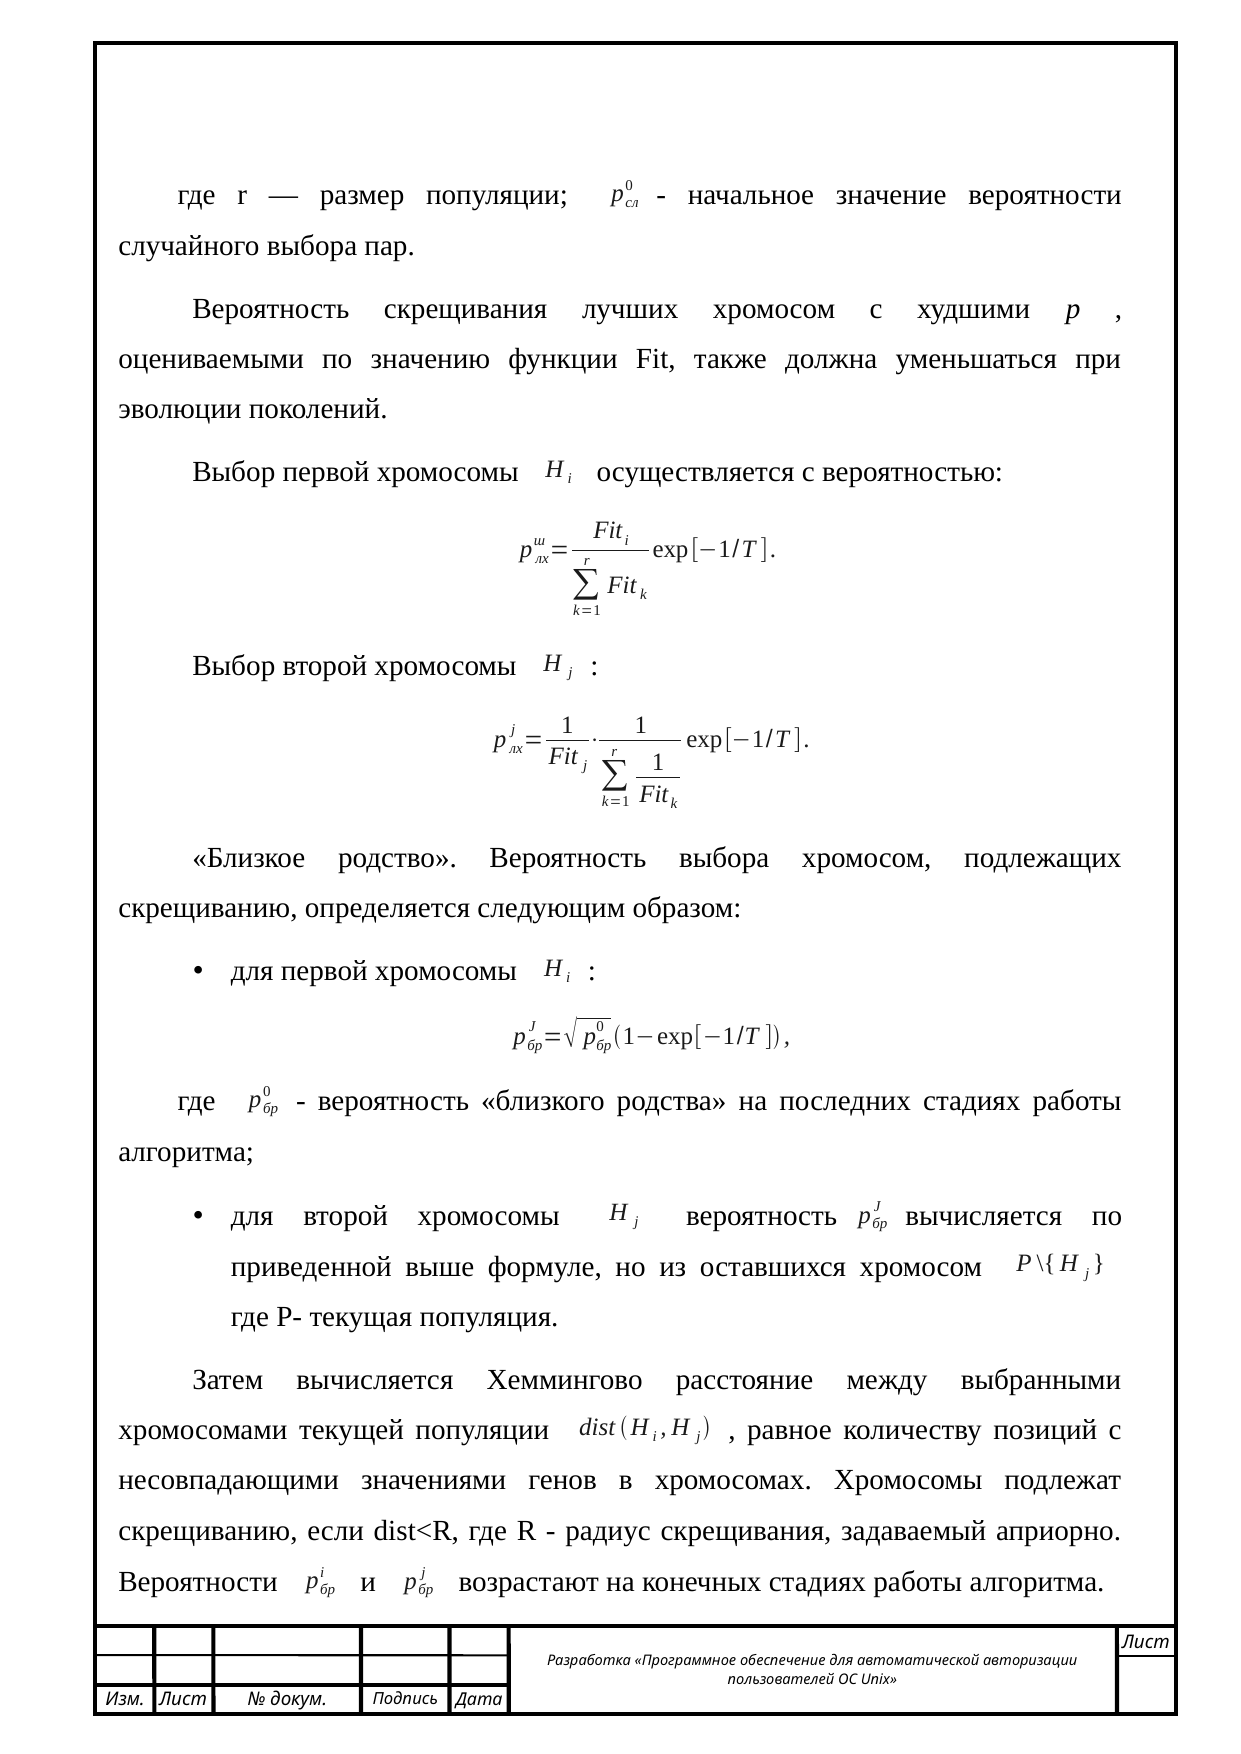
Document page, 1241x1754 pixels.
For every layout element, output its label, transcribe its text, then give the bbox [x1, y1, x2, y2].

text Вероятность скрещивания лучших хромосом с худшими р , оцениваемыми по значению функции Fit, также должна уменьшаться при эволюции поколений. [118, 291, 1122, 425]
text Выбор первой хромосомы осуществляется с вероятностью: [118, 454, 1122, 488]
text Затем вычисляется Хеммингово расстояние между выбранными хромосомами текущей популяции , равное количеству позиций с несовпадающими значениями генов в хромосомах. Хромосомы подлежат скрещиванию, если dist<R, где R - радиус скрещивания, задаваемый априорно. Вероятности и возрастают на конечных стадиях работы алгоритма. [118, 1362, 1122, 1598]
text где - вероятность «близкого родства» на последних стадиях работы алгоритма; [118, 1083, 1122, 1168]
text Выбор второй хромосомы : [118, 648, 1122, 682]
text «Близкое родство». Вероятность выбора хромосом, подлежащих скрещиванию, определяется следующим образом: [118, 840, 1122, 924]
text где r — размер популяции; - начальное значение вероятности случайного выбора пар. [118, 176, 1122, 261]
list для первой хромосомы : [193, 953, 1122, 987]
list для второй хромосомы вероятностьвычисляется по приведенной выше формуле, но из оставшихся хромосом где Р- текущая популяция. [193, 1197, 1122, 1333]
